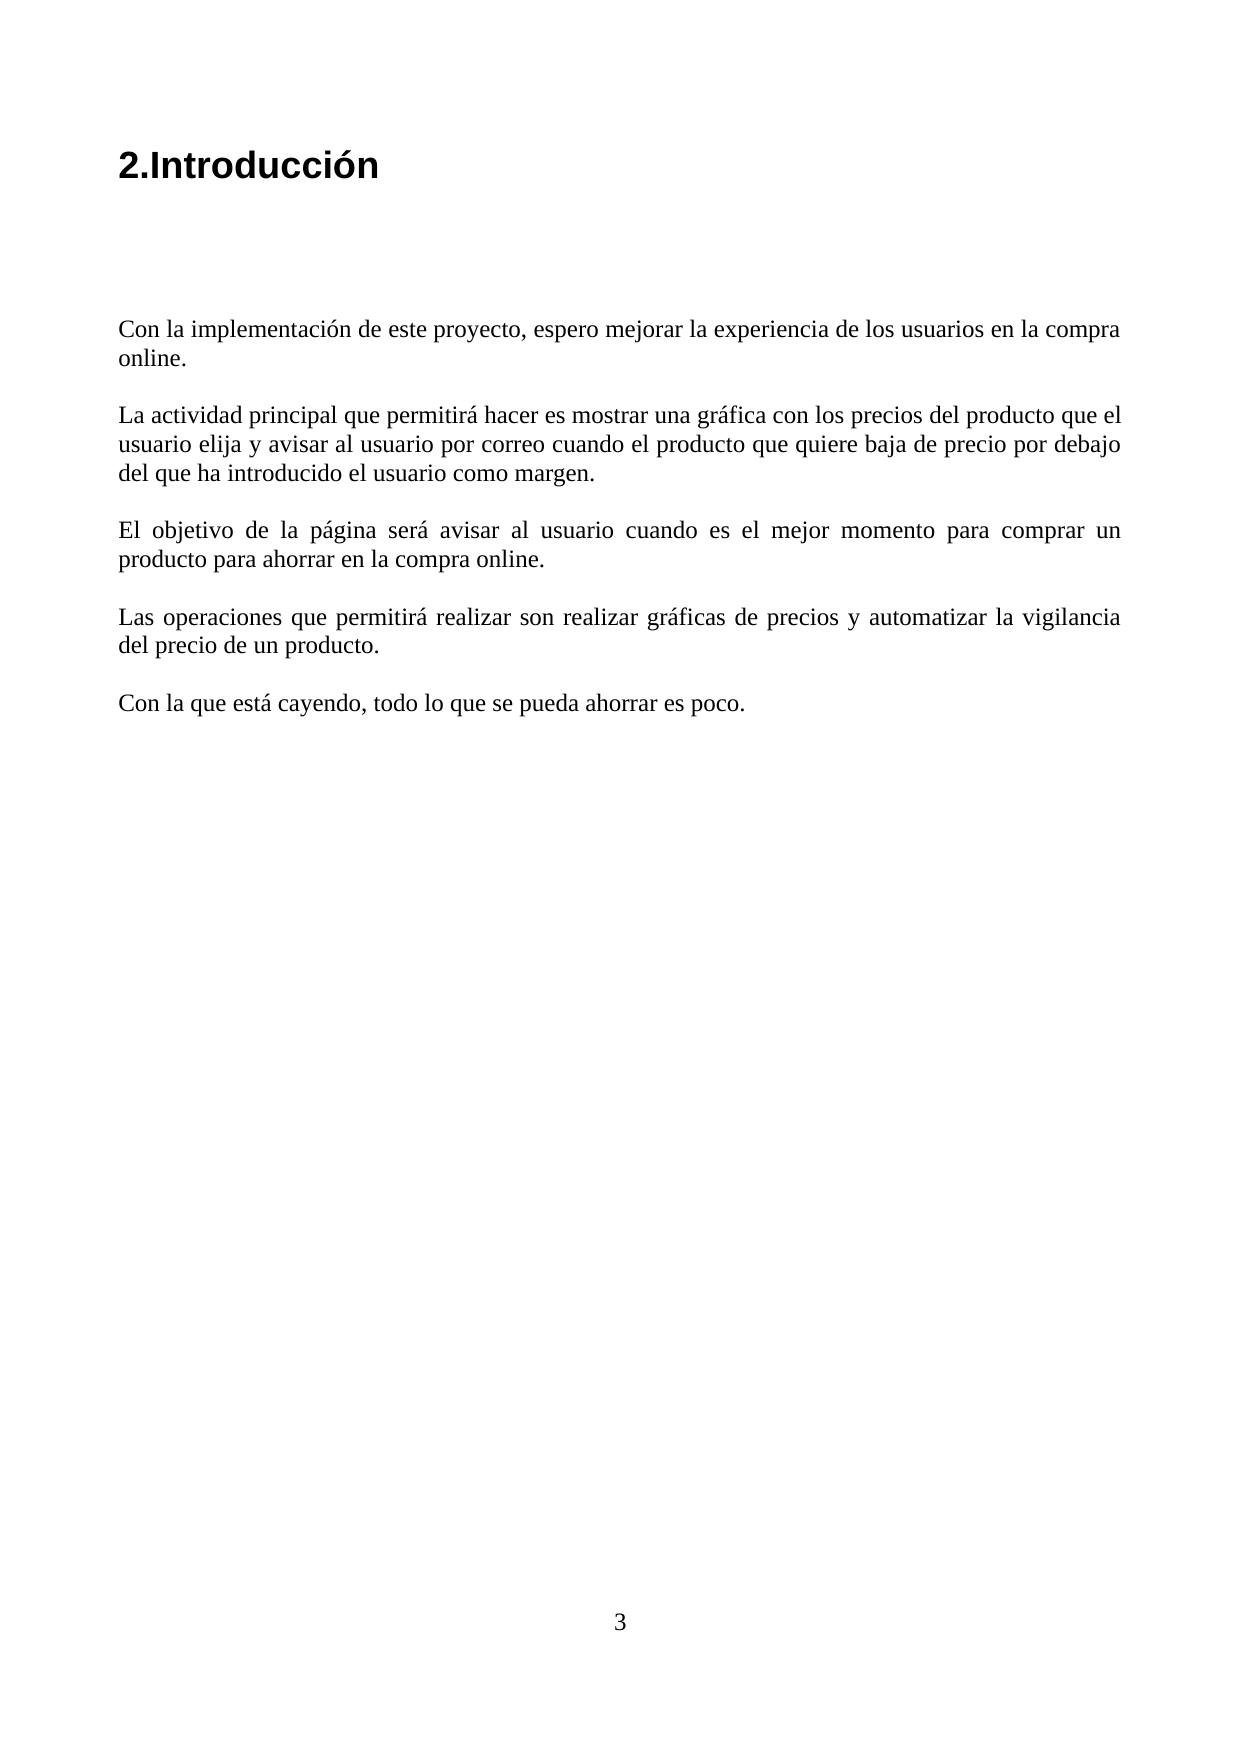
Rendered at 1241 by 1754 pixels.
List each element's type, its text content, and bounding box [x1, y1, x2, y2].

text Con la implementación de este proyecto, espero mejorar la experiencia de los usuarios en la compra online. [118, 314, 1122, 372]
text El objetivo de la página será avisar al usuario cuando es el mejor momento para comprar un producto para ahorrar en la compra online. [118, 516, 1122, 573]
text Las operaciones que permitirá realizar son realizar gráficas de precios y automatizar la vigilancia del precio de un producto. [118, 602, 1122, 659]
text Con la que está cayendo, todo lo que se pueda ahorrar es poco. [118, 688, 1122, 717]
subtitle 2.Introducción [118, 143, 1122, 187]
text La actividad principal que permitirá hacer es mostrar una gráfica con los precios del producto que el usuario elija y avisar al usuario por correo cuando el producto que quiere baja de precio por debajo del que ha introducido el usuario como margen. [118, 401, 1122, 487]
